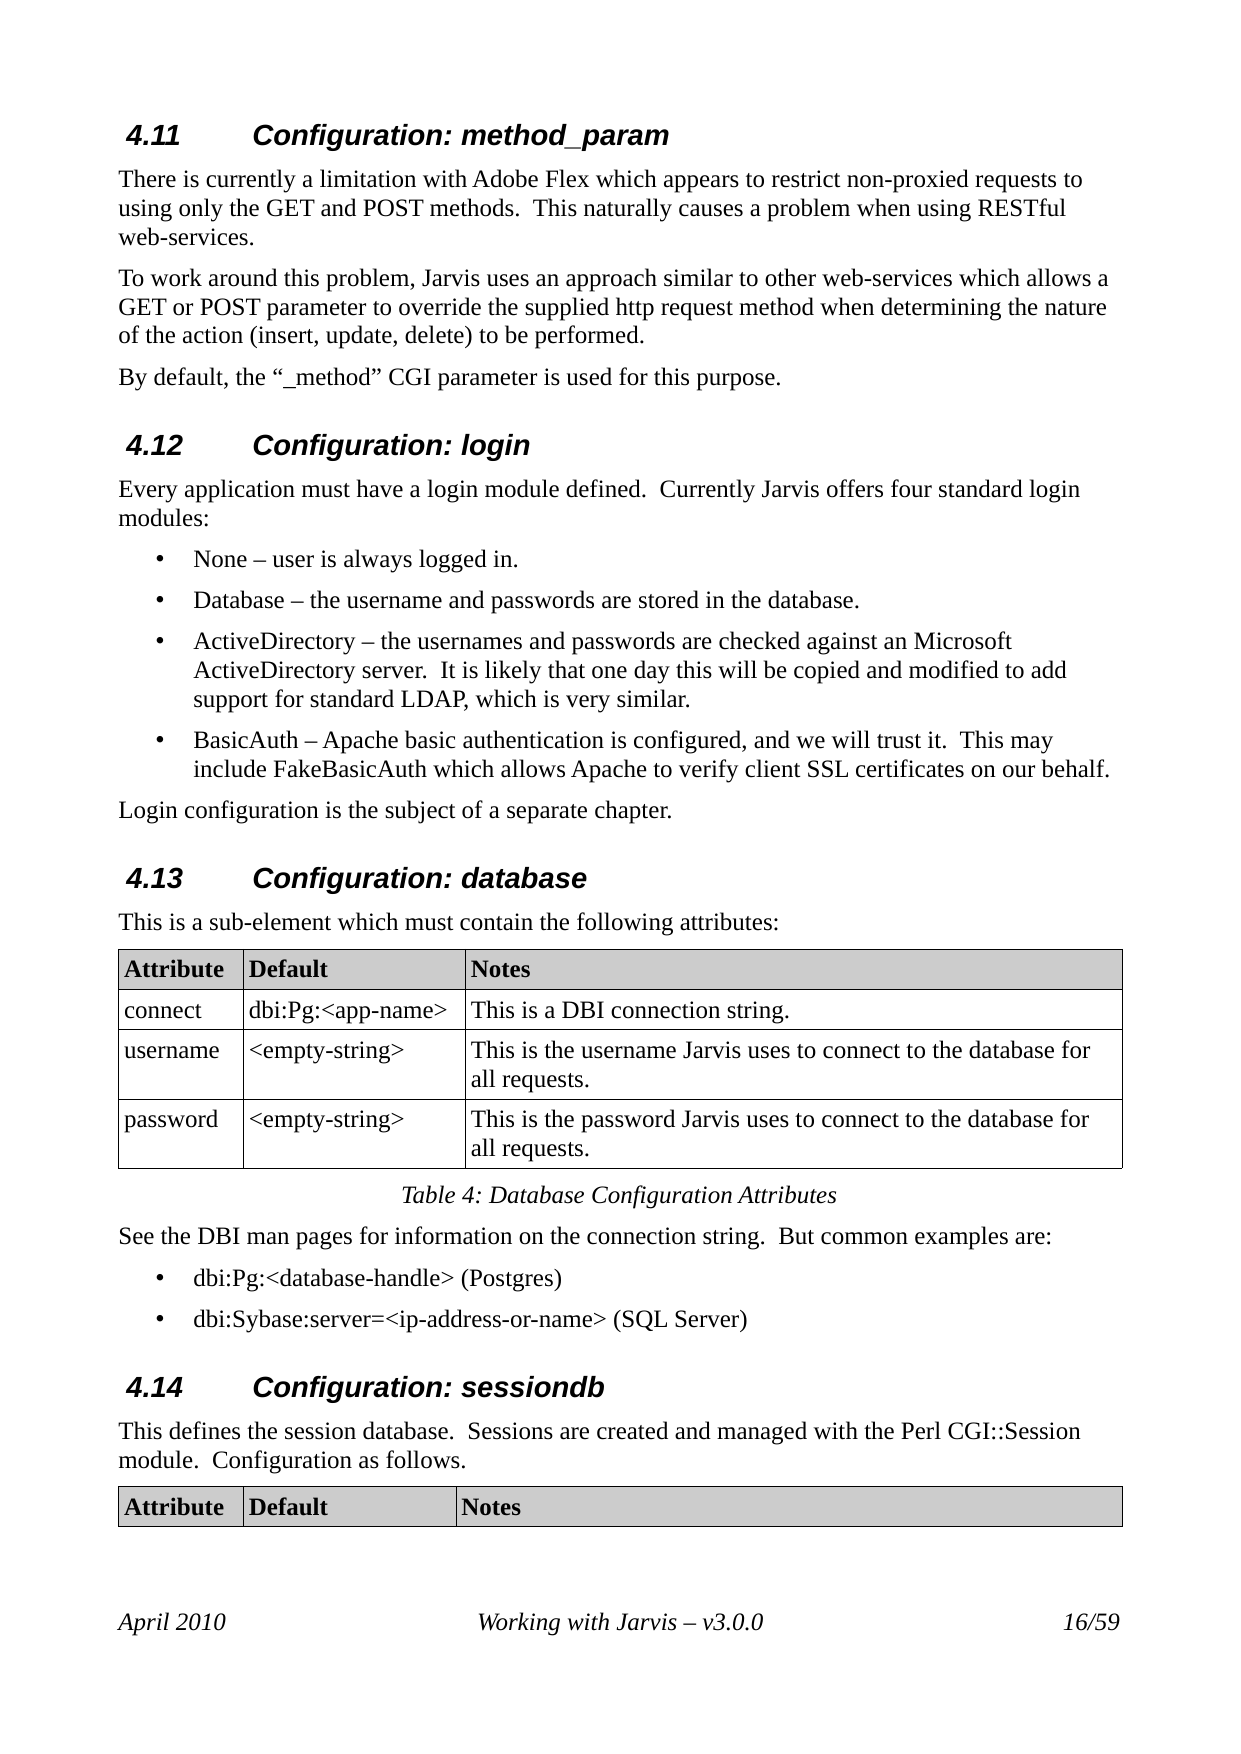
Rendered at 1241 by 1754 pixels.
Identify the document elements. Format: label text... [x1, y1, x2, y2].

text See the DBI man pages for information on the connection string. But common examples are: [118, 1221, 1122, 1250]
subtitle Configuration: database [118, 861, 1122, 895]
list dbi:Sybase:server=<ip-address-or-name> (SQL Server) [156, 1304, 1122, 1333]
table_header Default [244, 950, 465, 989]
text There is currently a limitation with Adobe Flex which appears to restrict non-proxied requests to using only the GET and POST methods. This naturally causes a problem when using RESTful web-services. [118, 164, 1122, 250]
text Table 4: Database Configuration Attributes [118, 1180, 1122, 1209]
table_cell <empty-string> [244, 1030, 465, 1098]
table_cell dbi:Pg:<app-name> [244, 990, 465, 1029]
text This is a sub-element which must contain the following attributes: [118, 907, 1122, 936]
text Every application must have a login module defined. Currently Jarvis offers four standard login modules: [118, 474, 1122, 531]
subtitle Configuration: sessiondb [118, 1370, 1122, 1404]
table_cell This is the username Jarvis uses to connect to the database for all requests. [466, 1030, 1122, 1098]
table_cell This is a DBI connection string. [466, 990, 1122, 1029]
text This defines the session database. Sessions are created and managed with the Perl CGI::Session module. Configuration as follows. [118, 1416, 1122, 1474]
list Database – the username and passwords are stored in the database. [156, 585, 1122, 614]
table_cell <empty-string> [244, 1100, 465, 1167]
subtitle Configuration: login [118, 428, 1122, 461]
subtitle Configuration: method_param [118, 118, 1122, 152]
text Login configuration is the subject of a separate chapter. [118, 795, 1122, 824]
list None – user is always logged in. [156, 544, 1122, 573]
table_cell password [119, 1100, 243, 1167]
list ActiveDirectory – the usernames and passwords are checked against an Microsoft ActiveDirectory server. It is likely that one day this will be copied and modified to add support for standard LDAP, which is very similar. [156, 626, 1122, 713]
list dbi:Pg:<database-handle> (Postgres) [156, 1263, 1122, 1291]
table_cell username [119, 1030, 243, 1098]
list BasicAuth – Apache basic authentication is configured, and we will trust it. This may include FakeBasicAuth which allows Apache to verify client SSL certificates on our behalf. [156, 725, 1122, 783]
text By default, the “_method” CGI parameter is used for this purpose. [118, 362, 1122, 390]
table_header Notes [457, 1487, 1122, 1526]
table_cell This is the password Jarvis uses to connect to the database for all requests. [466, 1100, 1122, 1167]
table_header Notes [466, 950, 1122, 989]
table_header Attribute [119, 950, 243, 989]
text To work around this problem, Jarvis uses an approach similar to other web-services which allows a GET or POST parameter to override the supplied http request method when determining the nature of the action (insert, update, delete) to be performed. [118, 263, 1122, 349]
table_header Attribute [119, 1487, 243, 1526]
table_header Default [244, 1487, 456, 1526]
table_cell connect [119, 990, 243, 1029]
